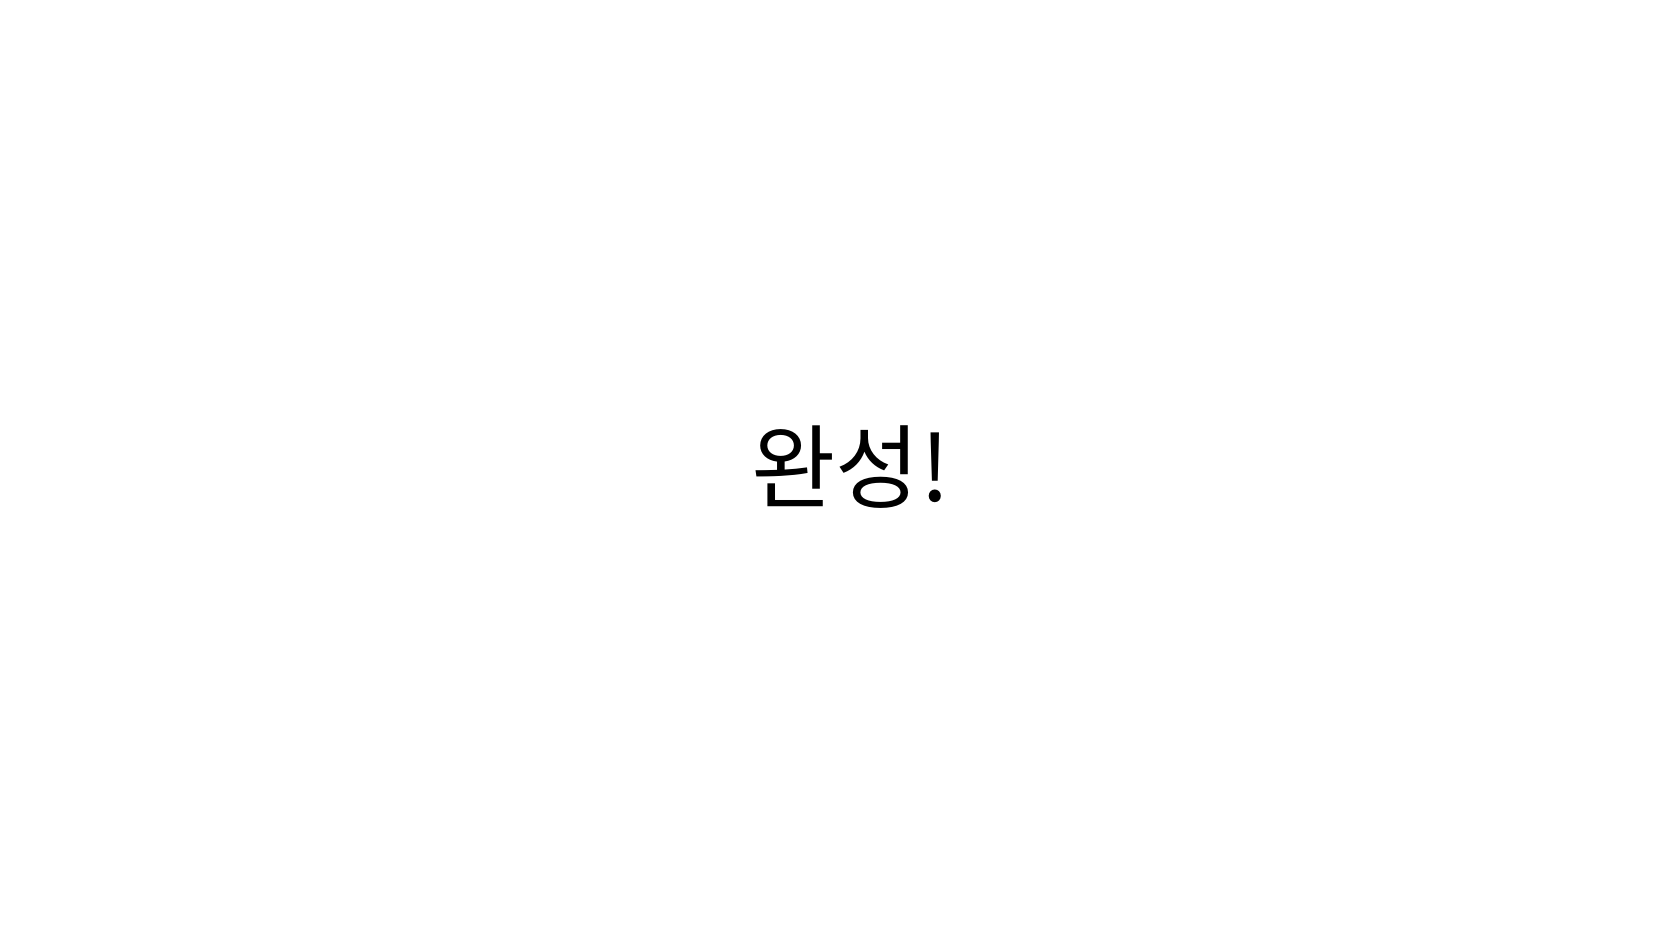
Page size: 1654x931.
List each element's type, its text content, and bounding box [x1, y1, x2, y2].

title 완성! [106, 384, 1595, 540]
